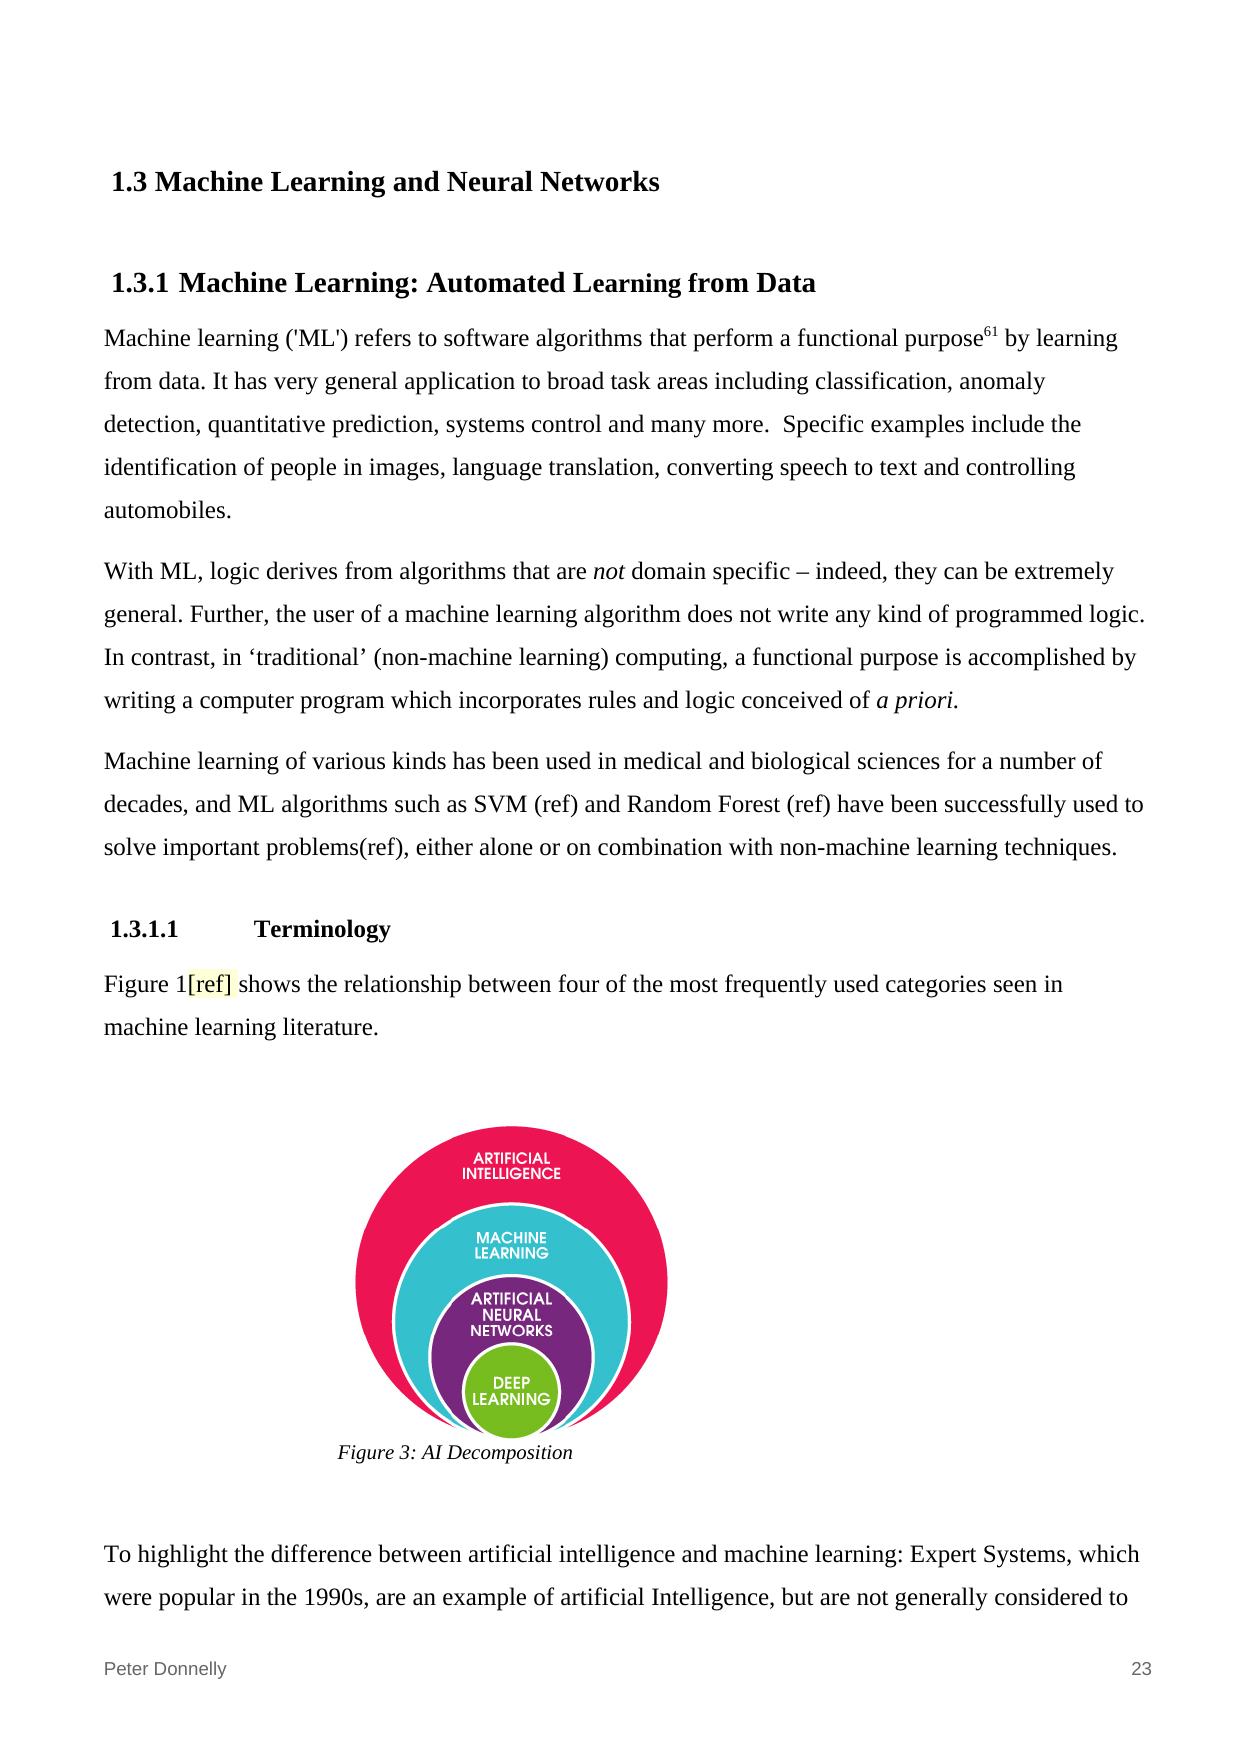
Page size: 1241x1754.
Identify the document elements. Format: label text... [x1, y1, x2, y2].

text Machine learning ('ML') refers to software algorithms that perform a functional purpose by learning from data. It has very general application to broad task areas including classification, anomaly detection, quantitative prediction, systems control and many more. Specific examples include the identification of people in images, language translation, converting speech to text and controlling automobiles. [103, 323, 1146, 524]
text Machine learning of various kinds has been used in medical and biological sciences for a number of decades, and ML algorithms such as SVM (ref) and Random Forest (ref) have been successfully used to solve important problems(ref), either alone or on combination with non-machine learning techniques. [103, 746, 1146, 861]
picture [337, 1122, 679, 1440]
text With ML, logic derives from algorithms that are not domain specific – indeed, they can be extremely general. Further, the user of a machine learning algorithm does not write any kind of programmed logic. In contrast, in ‘traditional’ (non-machine learning) computing, a functional purpose is accomplished by writing a computer program which incorporates rules and logic conceived of a priori. [103, 556, 1146, 714]
subtitle Terminology [103, 914, 1146, 943]
text Figure 1[ref] shows the relationship between four of the most frequently used categories seen in machine learning literature. [103, 969, 1146, 1041]
subtitle Machine Learning: Automated Learning from Data [103, 266, 1146, 299]
text To highlight the difference between artificial intelligence and machine learning: Expert Systems, which were popular in the 1990s, are an example of artificial Intelligence, but are not generally considered to [103, 1539, 1146, 1611]
subtitle Machine Learning and Neural Networks [103, 164, 1146, 198]
text Figure 3: AI Decomposition [337, 1440, 678, 1463]
